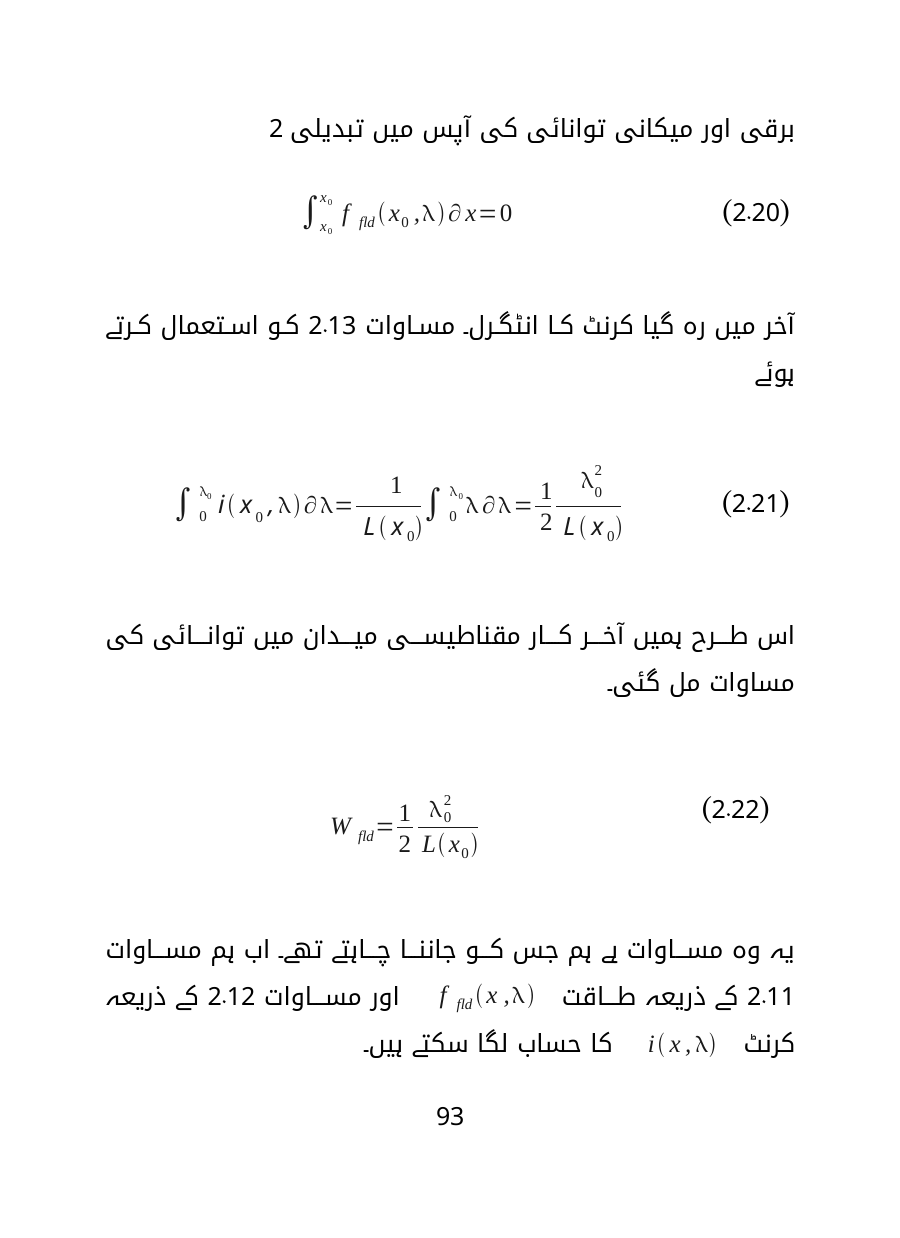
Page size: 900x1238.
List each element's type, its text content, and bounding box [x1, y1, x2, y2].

table_header [105, 456, 682, 566]
table_header [105, 183, 698, 256]
table_header (2.22) [696, 754, 795, 879]
text یہ وہ مساوات ہے ہم جس کو جاننا چاہتے تھے۔ اب ہم مساوات 2.11 کے ذریعہ طاقت اور مساوات 2.12 کے ذریعہ کرنٹ کا حساب لگا سکتے ہیں۔ [105, 926, 795, 1068]
text آخر میں رہ گیا کرنٹ کا انٹگرل۔ مساوات 2.13 کو استعمال کرتے ہوئے [105, 302, 795, 397]
table_header (2.21) [683, 456, 795, 566]
table_header [105, 754, 696, 879]
table_header (2.20) [698, 183, 795, 256]
text اس طرح ہمیں آخر کار مقناطیسی میدان میں توانائی کی مساوات مل گئی۔ [105, 612, 795, 707]
